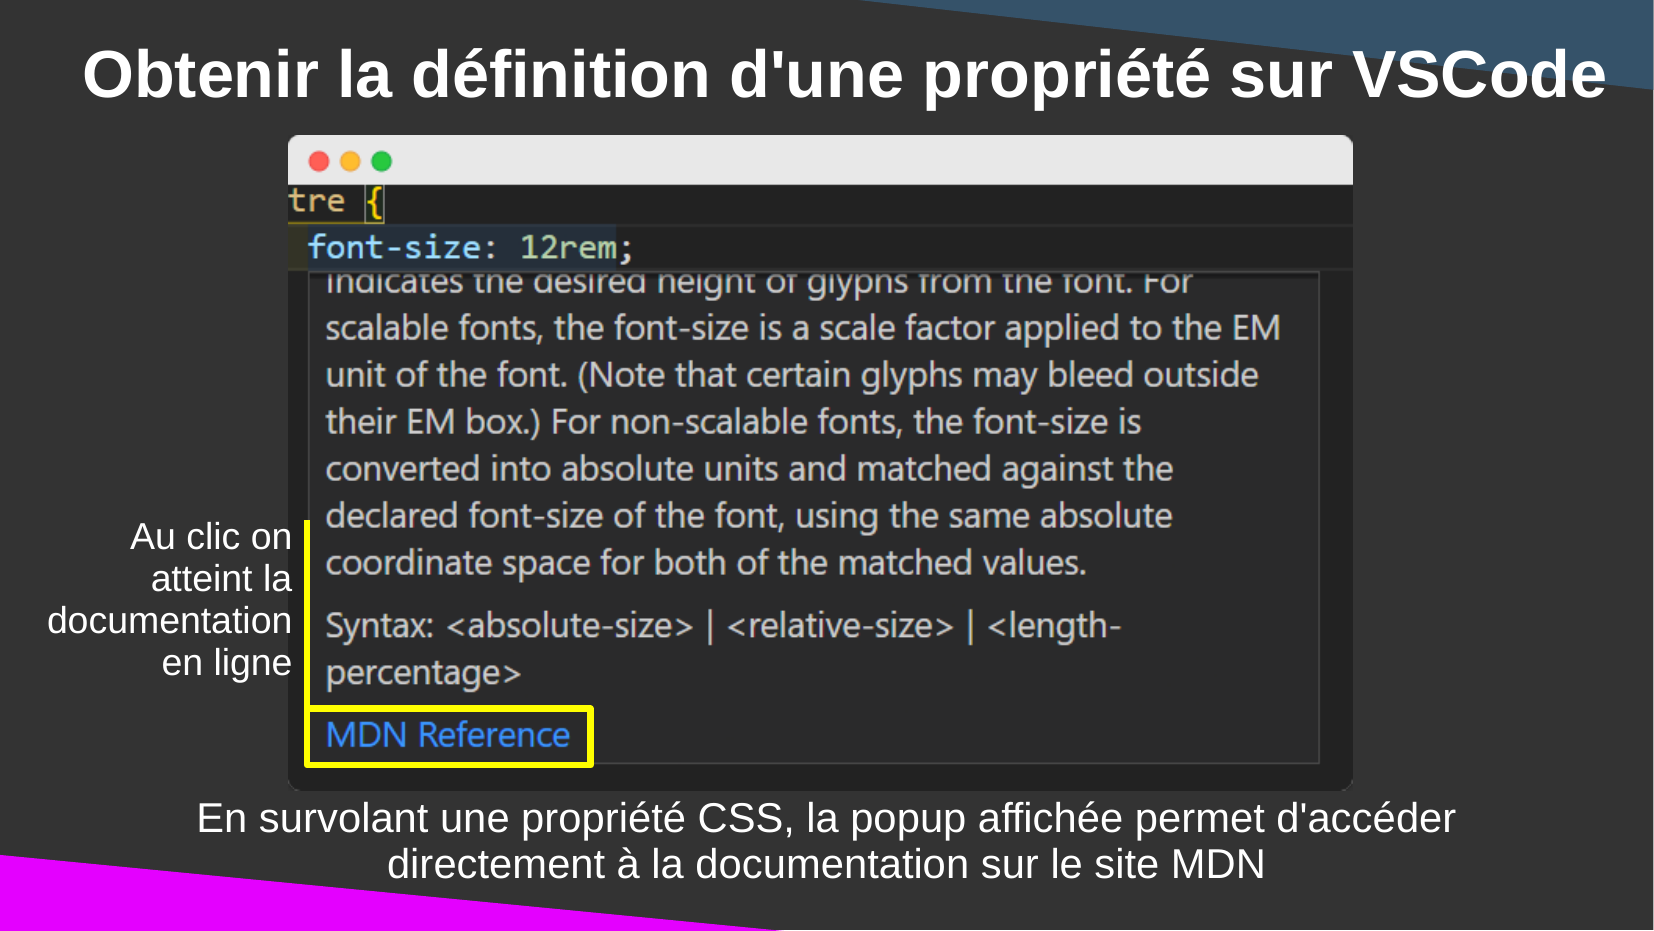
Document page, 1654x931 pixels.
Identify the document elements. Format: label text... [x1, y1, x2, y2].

text_box Au clic on atteint la documentation en ligne [11, 507, 308, 691]
title Obtenir la définition d'une propriété sur VSCode [82, 37, 1630, 130]
text_box [0, 854, 130, 931]
title En survolant une propriété CSS, la popup affichée permet d'accéder directement à la documentation sur le site MDN [130, 794, 1523, 931]
text_box [858, 0, 1654, 90]
picture [310, 712, 587, 762]
picture [288, 135, 1353, 791]
